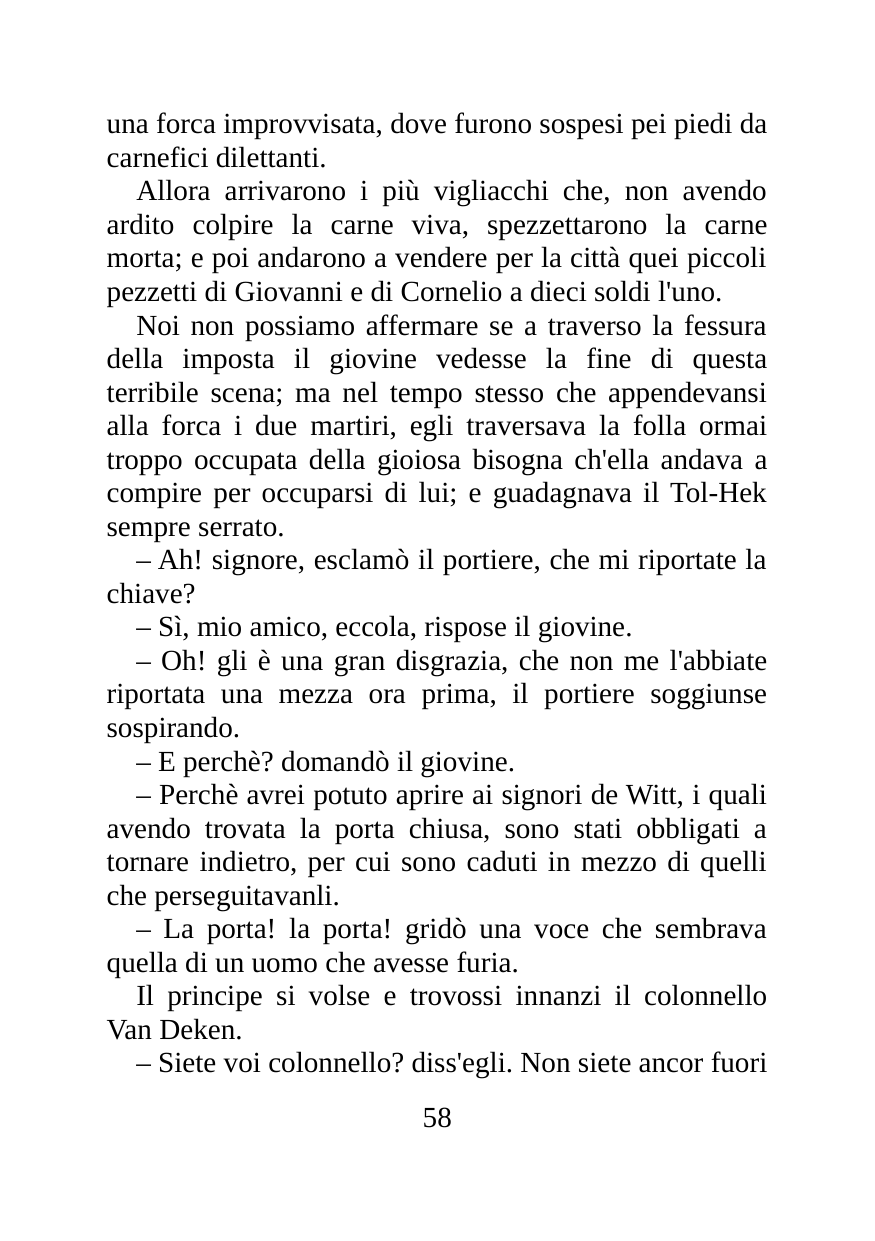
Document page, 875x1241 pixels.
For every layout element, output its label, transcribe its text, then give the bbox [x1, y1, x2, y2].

text ‒ La porta! la porta! gridò una voce che sembrava quella di un uomo che avesse furia. [106, 911, 768, 978]
text ‒ Perchè avrei potuto aprire ai signori de Witt, i quali avendo trovata la porta chiusa, sono stati obbligati a tornare indietro, per cui sono caduti in mezzo di quelli che perseguitavanli. [106, 777, 768, 911]
text Il principe si volse e trovossi innanzi il colonnello Van Deken. [106, 978, 768, 1046]
text una forca improvvisata, dove furono sospesi pei piedi da carnefici dilettanti. [106, 106, 768, 173]
text ‒ Ah! signore, esclamò il portiere, che mi riportate la chiave? [106, 542, 768, 609]
text ‒ Oh! gli è una gran disgrazia, che non me l'abbiate riportata una mezza ora prima, il portiere soggiunse sospirando. [106, 643, 768, 744]
text ‒ E perchè? domandò il giovine. [106, 744, 768, 777]
text ‒ Siete voi colonnello? diss'egli. Non siete ancor fuori [106, 1046, 768, 1079]
text Allora arrivarono i più vigliacchi che, non avendo ardito colpire la carne viva, spezzettarono la carne morta; e poi andarono a vendere per la città quei piccoli pezzetti di Giovanni e di Cornelio a dieci soldi l'uno. [106, 173, 768, 308]
text Noi non possiamo affermare se a traverso la fessura della imposta il giovine vedesse la fine di questa terribile scena; ma nel tempo stesso che appendevansi alla forca i due martiri, egli traversava la folla ormai troppo occupata della gioiosa bisogna ch'ella andava a compire per occuparsi di lui; e guadagnava il Tol-Hek sempre serrato. [106, 308, 768, 542]
text ‒ Sì, mio amico, eccola, rispose il giovine. [106, 609, 768, 643]
